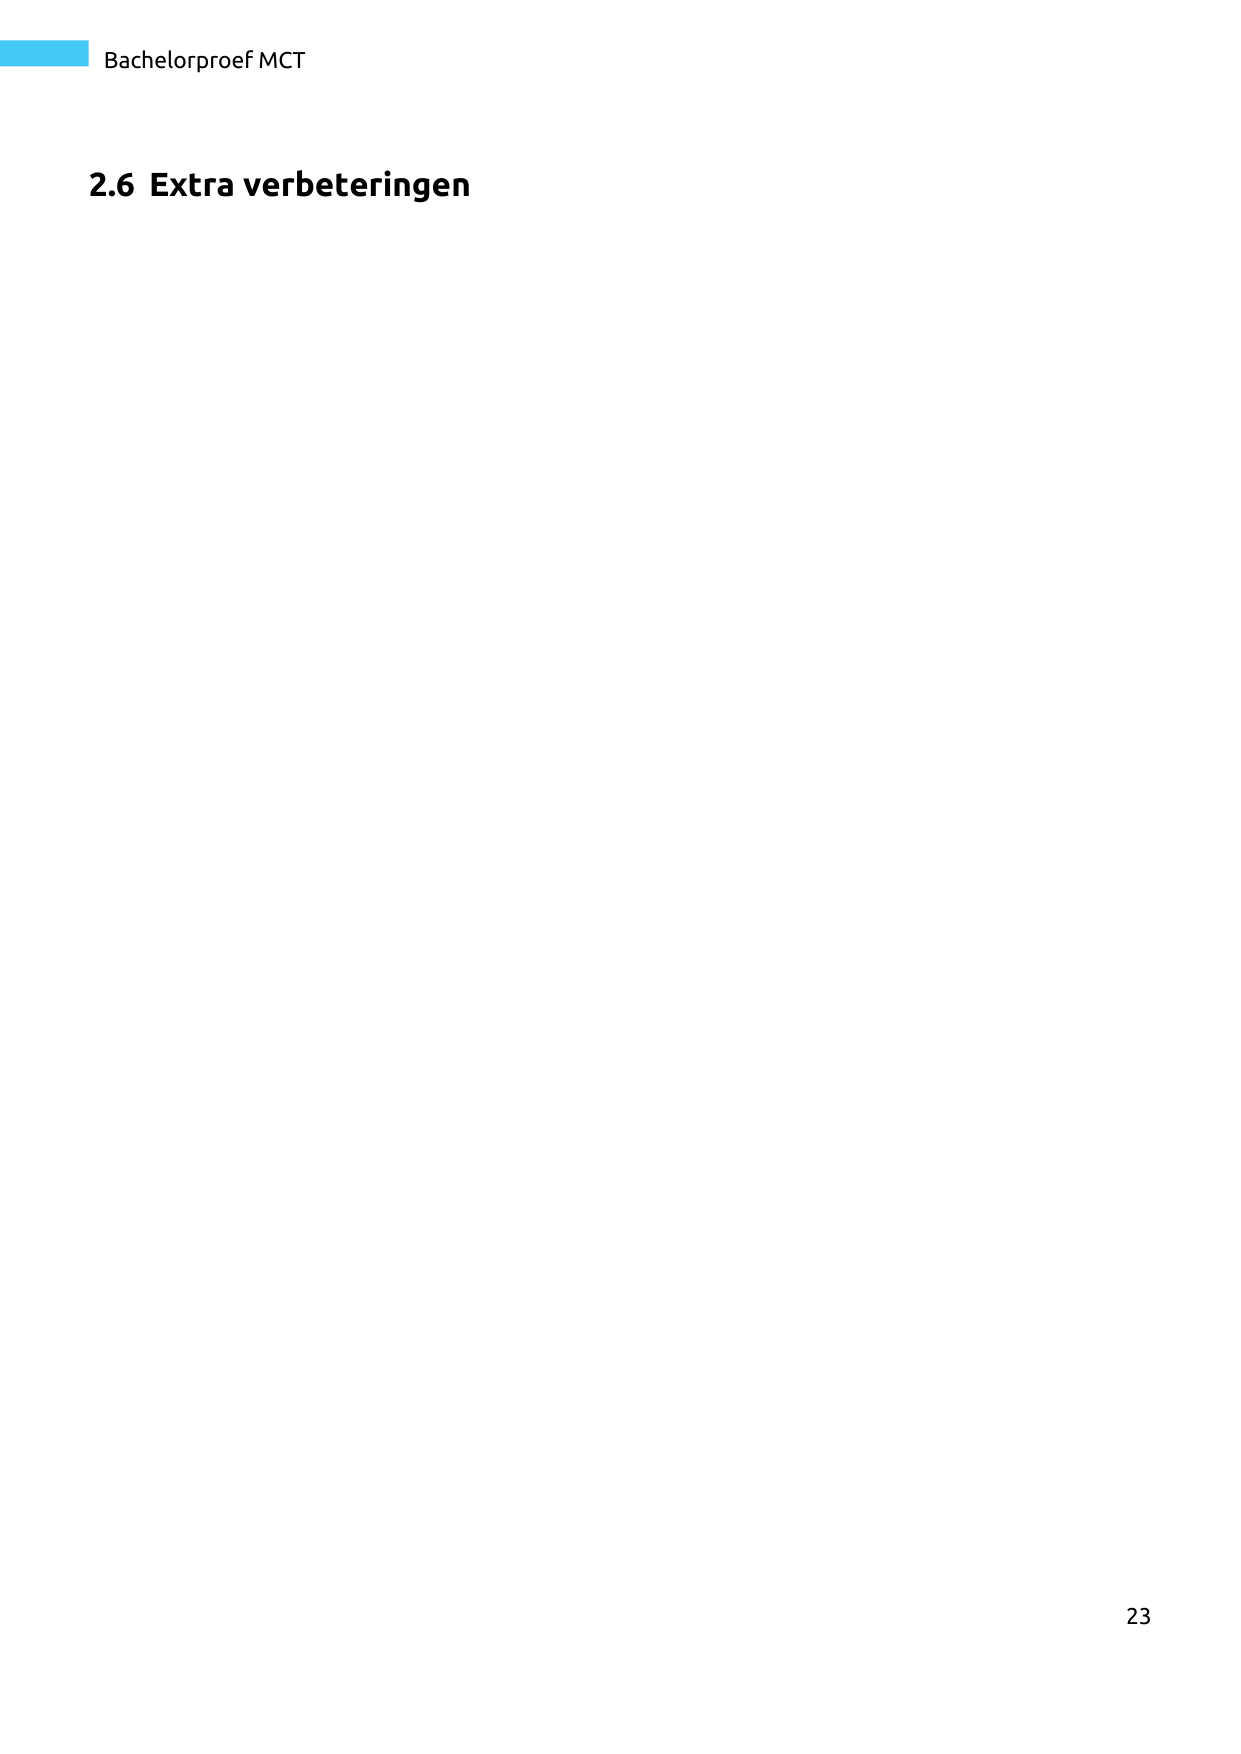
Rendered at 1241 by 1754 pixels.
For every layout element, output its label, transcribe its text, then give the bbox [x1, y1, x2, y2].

subtitle Extra verbeteringen [89, 164, 1152, 202]
